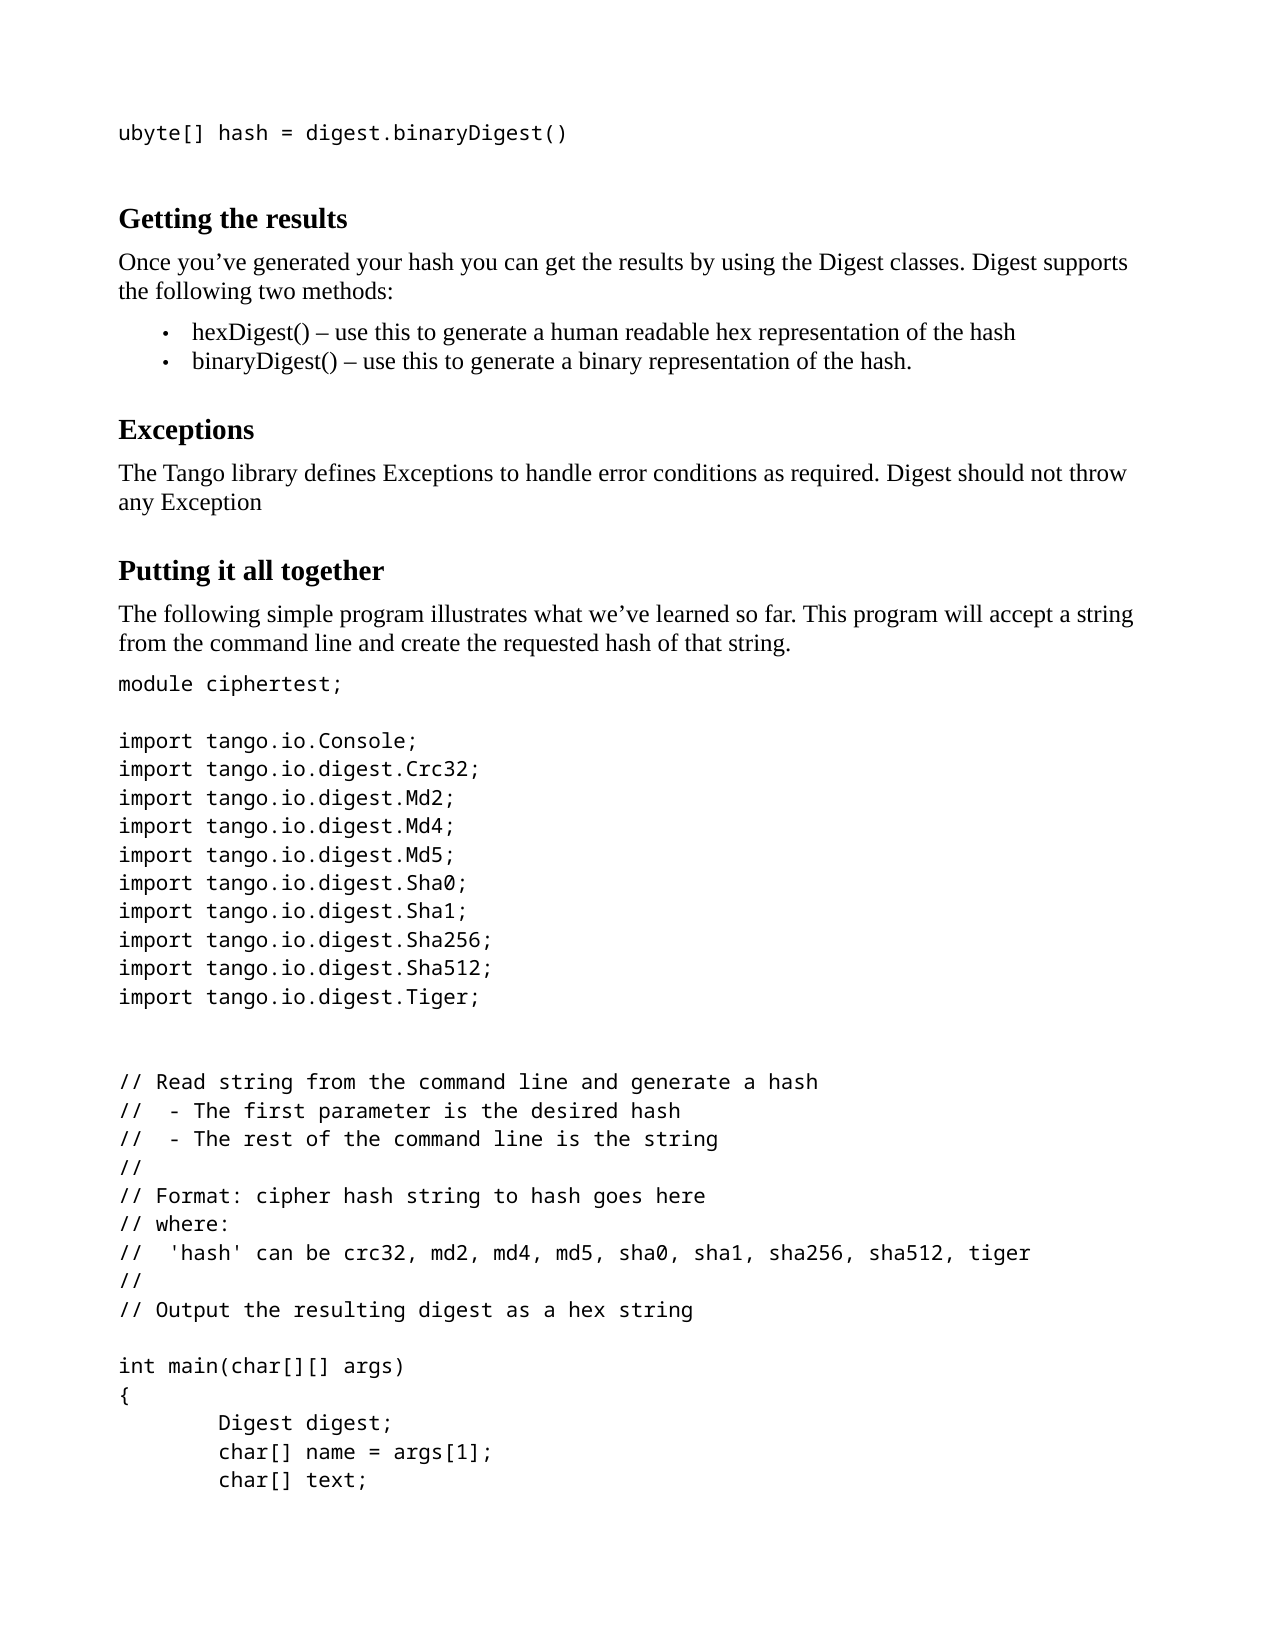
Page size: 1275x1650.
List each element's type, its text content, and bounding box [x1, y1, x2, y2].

text { [118, 1380, 1157, 1408]
text // Output the resulting digest as a hex string [118, 1295, 1157, 1323]
list binaryDigest() – use this to generate a binary representation of the hash. [162, 346, 1157, 374]
text // Read string from the command line and generate a hash [118, 1067, 1157, 1096]
text ubyte[] hash = digest.binaryDigest() [118, 118, 1157, 147]
text import tango.io.digest.Sha256; [118, 925, 1157, 953]
text // [118, 1153, 1157, 1181]
subtitle Putting it all together [118, 553, 1157, 587]
text // - The first parameter is the desired hash [118, 1096, 1157, 1124]
list hexDigest() – use this to generate a human readable hex representation of the hash [162, 317, 1157, 346]
text // where: [118, 1209, 1157, 1238]
text The Tango library defines Exceptions to handle error conditions as required. Digest should not throw any Exception [118, 458, 1157, 516]
text import tango.io.digest.Sha1; [118, 897, 1157, 925]
text // Format: cipher hash string to hash goes here [118, 1181, 1157, 1209]
text import tango.io.Console; [118, 726, 1157, 754]
text char[] name = args[1]; [118, 1437, 1157, 1465]
text import tango.io.digest.Tiger; [118, 982, 1157, 1010]
text // 'hash' can be crc32, md2, md4, md5, sha0, sha1, sha256, sha512, tiger [118, 1238, 1157, 1266]
subtitle Getting the results [118, 201, 1157, 234]
text import tango.io.digest.Md2; [118, 783, 1157, 811]
text import tango.io.digest.Md4; [118, 811, 1157, 840]
text import tango.io.digest.Crc32; [118, 754, 1157, 783]
text import tango.io.digest.Sha512; [118, 953, 1157, 982]
subtitle Exceptions [118, 412, 1157, 446]
text import tango.io.digest.Md5; [118, 840, 1157, 868]
text // - The rest of the command line is the string [118, 1124, 1157, 1153]
text The following simple program illustrates what we’ve learned so far. This program will accept a string from the command line and create the requested hash of that string. [118, 599, 1157, 657]
text int main(char[][] args) [118, 1352, 1157, 1380]
text Digest digest; [118, 1408, 1157, 1437]
text import tango.io.digest.Sha0; [118, 868, 1157, 897]
text // [118, 1266, 1157, 1295]
text Once you’ve generated your hash you can get the results by using the Digest classes. Digest supports the following two methods: [118, 247, 1157, 304]
text char[] text; [118, 1465, 1157, 1494]
text module ciphertest; [118, 669, 1157, 698]
